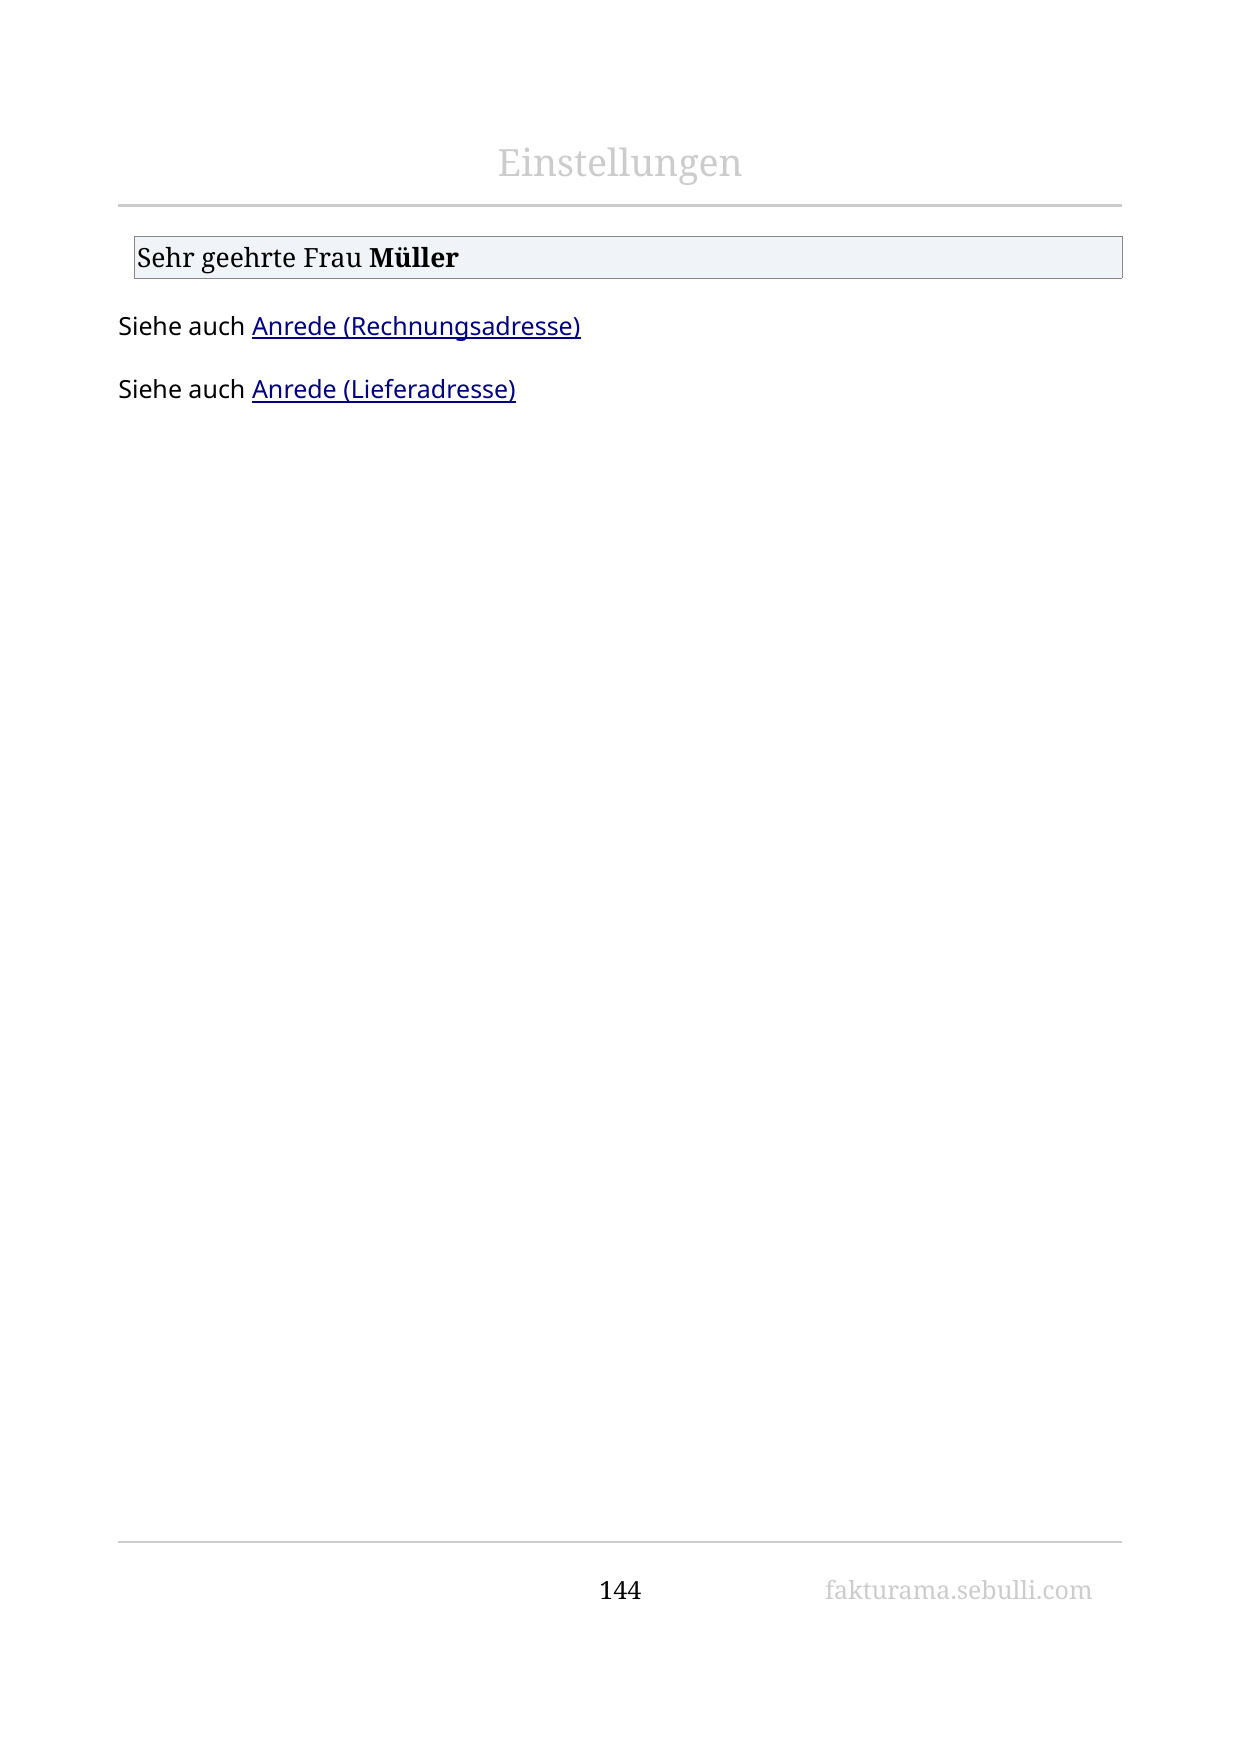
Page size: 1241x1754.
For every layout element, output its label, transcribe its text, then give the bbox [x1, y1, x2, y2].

text Sehr geehrte Frau Müller [135, 237, 1122, 278]
text Siehe auch Anrede (Rechnungsadresse) [118, 308, 1122, 343]
text Siehe auch Anrede (Lieferadresse) [118, 372, 1122, 406]
